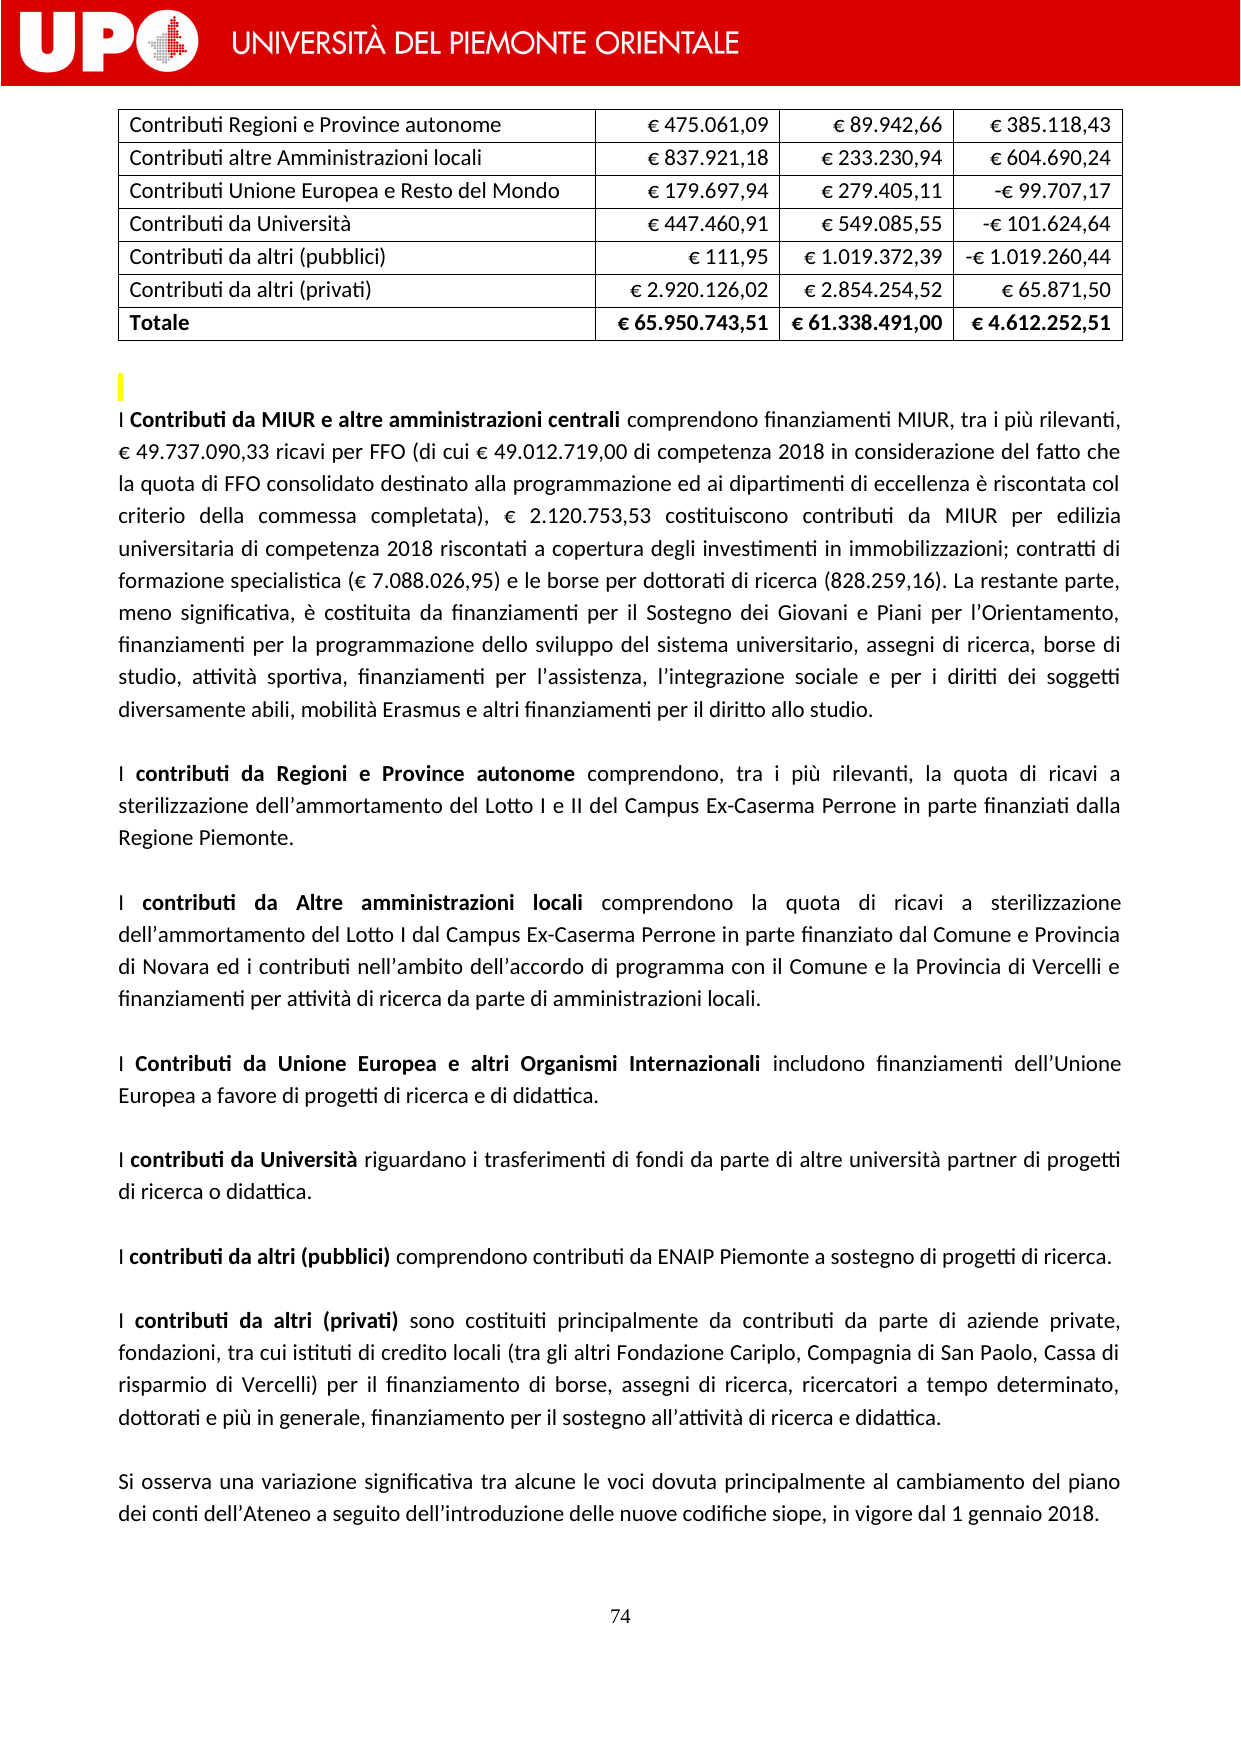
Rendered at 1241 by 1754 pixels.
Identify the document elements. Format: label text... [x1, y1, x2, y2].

text I Contributi da Unione Europea e altri Organismi Internazionali includono finanziamenti dell’Unione Europea a favore di progetti di ricerca e di didattica. [118, 1049, 1122, 1109]
table_cell € 89.942,66 [780, 110, 953, 142]
table_cell Contributi da altri (privati) [119, 275, 595, 307]
table_cell € 61.338.491,00 [780, 308, 953, 339]
table_cell € 837.921,18 [596, 143, 779, 175]
table_cell € 279.405,11 [780, 176, 953, 208]
table_cell Contributi altre Amministrazioni locali [119, 143, 595, 175]
text Si osserva una variazione significativa tra alcune le voci dovuta principalmente al cambiamento del piano dei conti dell’Ateneo a seguito dell’introduzione delle nuove codifiche siope, in vigore dal 1 gennaio 2018. [118, 1467, 1122, 1527]
table_cell € 65.871,50 [954, 275, 1122, 307]
table_cell € 447.460,91 [596, 209, 779, 241]
text I contributi da Università riguardano i trasferimenti di fondi da parte di altre università partner di progetti di ricerca o didattica. [118, 1145, 1122, 1206]
table_cell € 549.085,55 [780, 209, 953, 241]
table_cell Contributi Unione Europea e Resto del Mondo [119, 176, 595, 208]
table_cell € 2.854.254,52 [780, 275, 953, 307]
table_cell € 385.118,43 [954, 110, 1122, 142]
text I contributi da altri (pubblici) comprendono contributi da ENAIP Piemonte a sostegno di progetti di ricerca. [118, 1242, 1122, 1270]
table_cell Contributi da Università [119, 209, 595, 241]
table_cell € 233.230,94 [780, 143, 953, 175]
table_cell Totale [119, 308, 595, 339]
text I contributi da altri (privati) sono costituiti principalmente da contributi da parte di aziende private, fondazioni, tra cui istituti di credito locali (tra gli altri Fondazione Cariplo, Compagnia di San Paolo, Cassa di risparmio di Vercelli) per il finanziamento di borse, assegni di ricerca, ricercatori a tempo determinato, dottorati e più in generale, finanziamento per il sostegno all’attività di ricerca e didattica. [118, 1306, 1122, 1431]
text I Contributi da MIUR e altre amministrazioni centrali comprendono finanziamenti MIUR, tra i più rilevanti, € 49.737.090,33 ricavi per FFO (di cui € 49.012.719,00 di competenza 2018 in considerazione del fatto che la quota di FFO consolidato destinato alla programmazione ed ai dipartimenti di eccellenza è riscontata col criterio della commessa completata), € 2.120.753,53 costituiscono contributi da MIUR per edilizia universitaria di competenza 2018 riscontati a copertura degli investimenti in immobilizzazioni; contratti di formazione specialistica (€ 7.088.026,95) e le borse per dottorati di ricerca (828.259,16). La restante parte, meno significativa, è costituita da finanziamenti per il Sostegno dei Giovani e Piani per l’Orientamento, finanziamenti per la programmazione dello sviluppo del sistema universitario, assegni di ricerca, borse di studio, attività sportiva, finanziamenti per l’assistenza, l’integrazione sociale e per i diritti dei soggetti diversamente abili, mobilità Erasmus e altri finanziamenti per il diritto allo studio. [118, 405, 1122, 723]
table_cell € 2.920.126,02 [596, 275, 779, 307]
table_cell € 65.950.743,51 [596, 308, 779, 339]
text I contributi da Altre amministrazioni locali comprendono la quota di ricavi a sterilizzazione dell’ammortamento del Lotto I dal Campus Ex-Caserma Perrone in parte finanziato dal Comune e Provincia di Novara ed i contributi nell’ambito dell’accordo di programma con il Comune e la Provincia di Vercelli e finanziamenti per attività di ricerca da parte di amministrazioni locali. [118, 888, 1122, 1012]
table_cell Contributi Regioni e Province autonome [119, 110, 595, 142]
table_cell € 4.612.252,51 [954, 308, 1122, 339]
table_cell -€ 1.019.260,44 [954, 242, 1122, 274]
table_cell -€ 99.707,17 [954, 176, 1122, 208]
table_cell -€ 101.624,64 [954, 209, 1122, 241]
table_cell € 111,95 [596, 242, 779, 274]
table_cell € 1.019.372,39 [780, 242, 953, 274]
table_cell € 179.697,94 [596, 176, 779, 208]
table_cell € 604.690,24 [954, 143, 1122, 175]
table_cell € 475.061,09 [596, 110, 779, 142]
text I contributi da Regioni e Province autonome comprendono, tra i più rilevanti, la quota di ricavi a sterilizzazione dell’ammortamento del Lotto I e II del Campus Ex-Caserma Perrone in parte finanziati dalla Regione Piemonte. [118, 759, 1122, 851]
table_cell Contributi da altri (pubblici) [119, 242, 595, 274]
